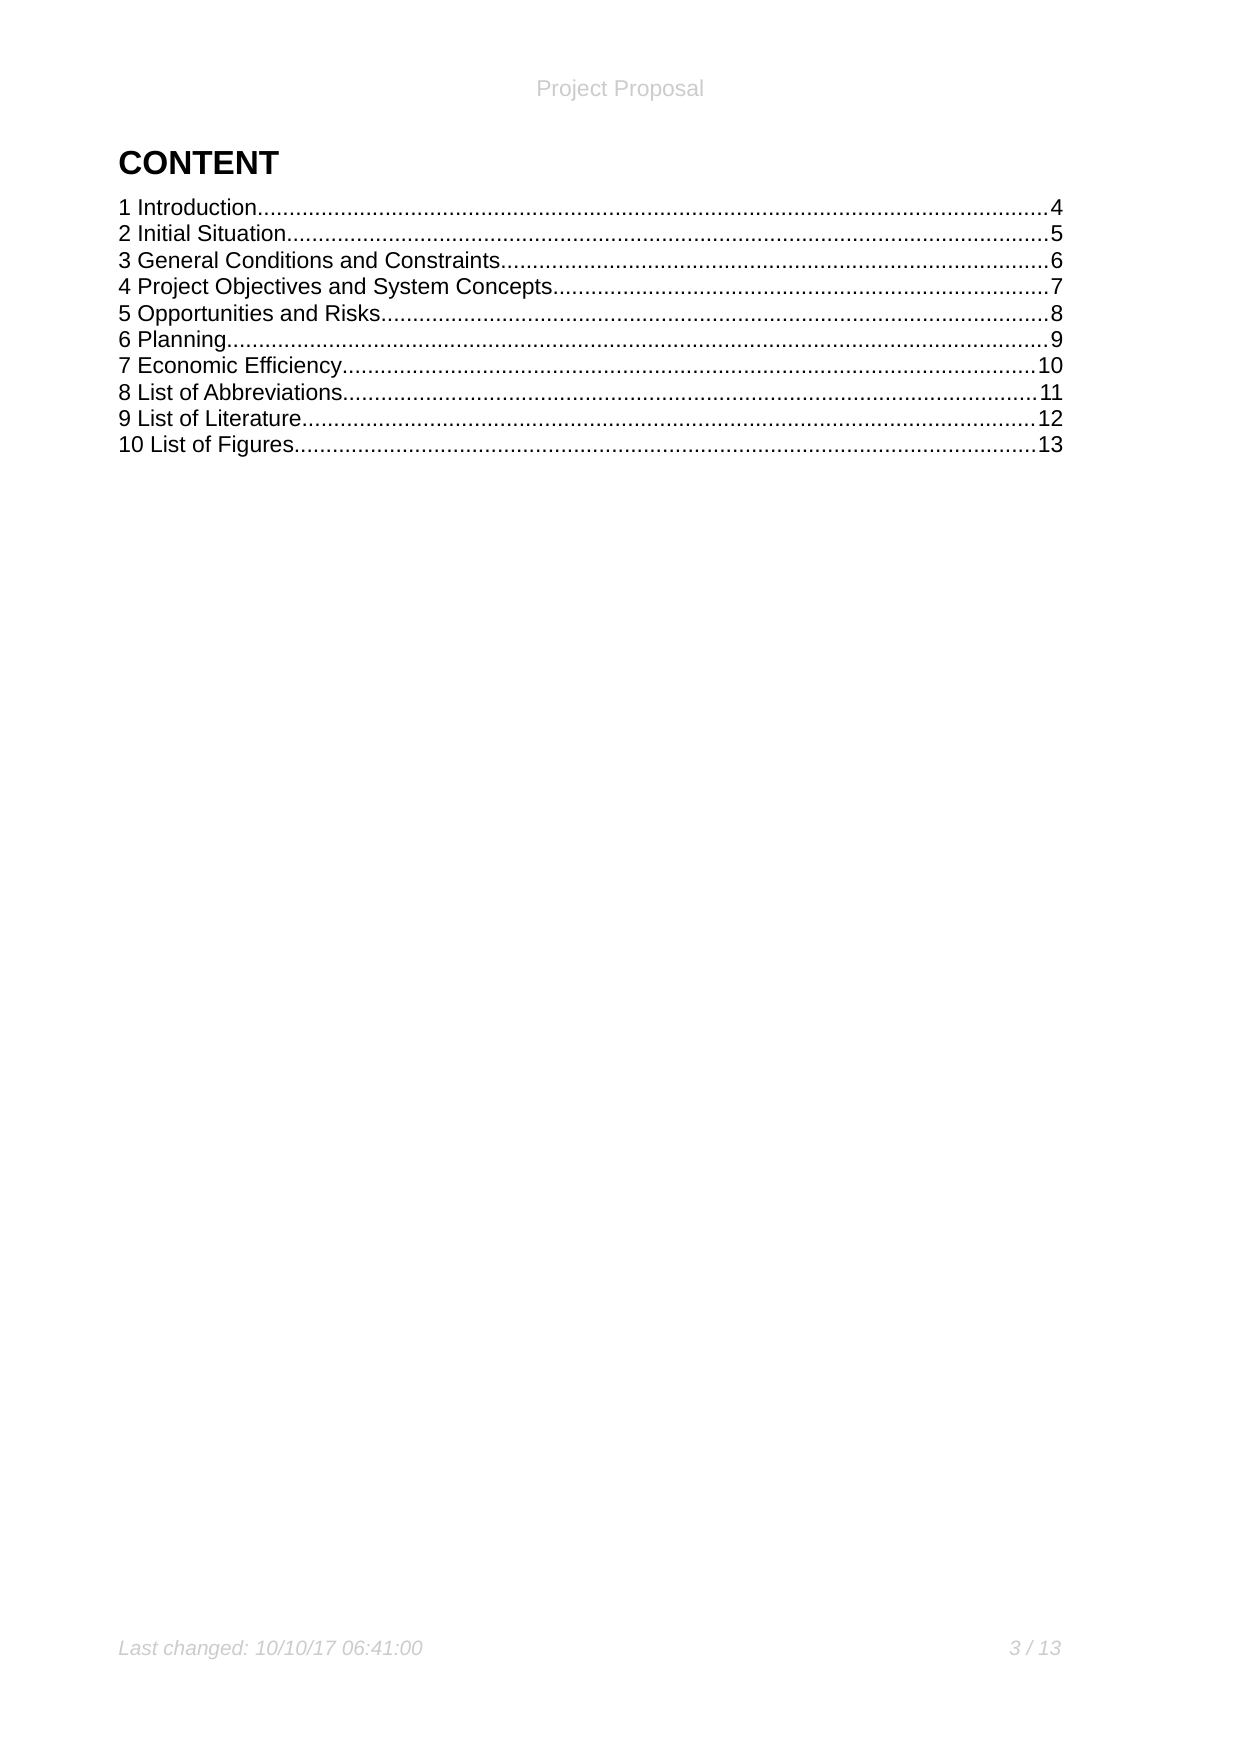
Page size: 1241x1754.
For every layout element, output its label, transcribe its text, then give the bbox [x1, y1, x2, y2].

text 6 Planning 9 [118, 326, 1122, 352]
text 4 Project Objectives and System Concepts 7 [118, 273, 1122, 299]
subtitle Content [118, 143, 1122, 182]
text 3 General Conditions and Constraints 6 [118, 247, 1122, 273]
text 2 Initial Situation 5 [118, 220, 1122, 247]
text 1 Introduction 4 [118, 194, 1122, 220]
text 7 Economic Efficiency 10 [118, 352, 1122, 378]
text 8 List of Abbreviations 11 [118, 378, 1122, 405]
text 5 Opportunities and Risks 8 [118, 299, 1122, 326]
text 10 List of Figures 13 [118, 431, 1122, 458]
text 9 List of Literature 12 [118, 405, 1122, 431]
